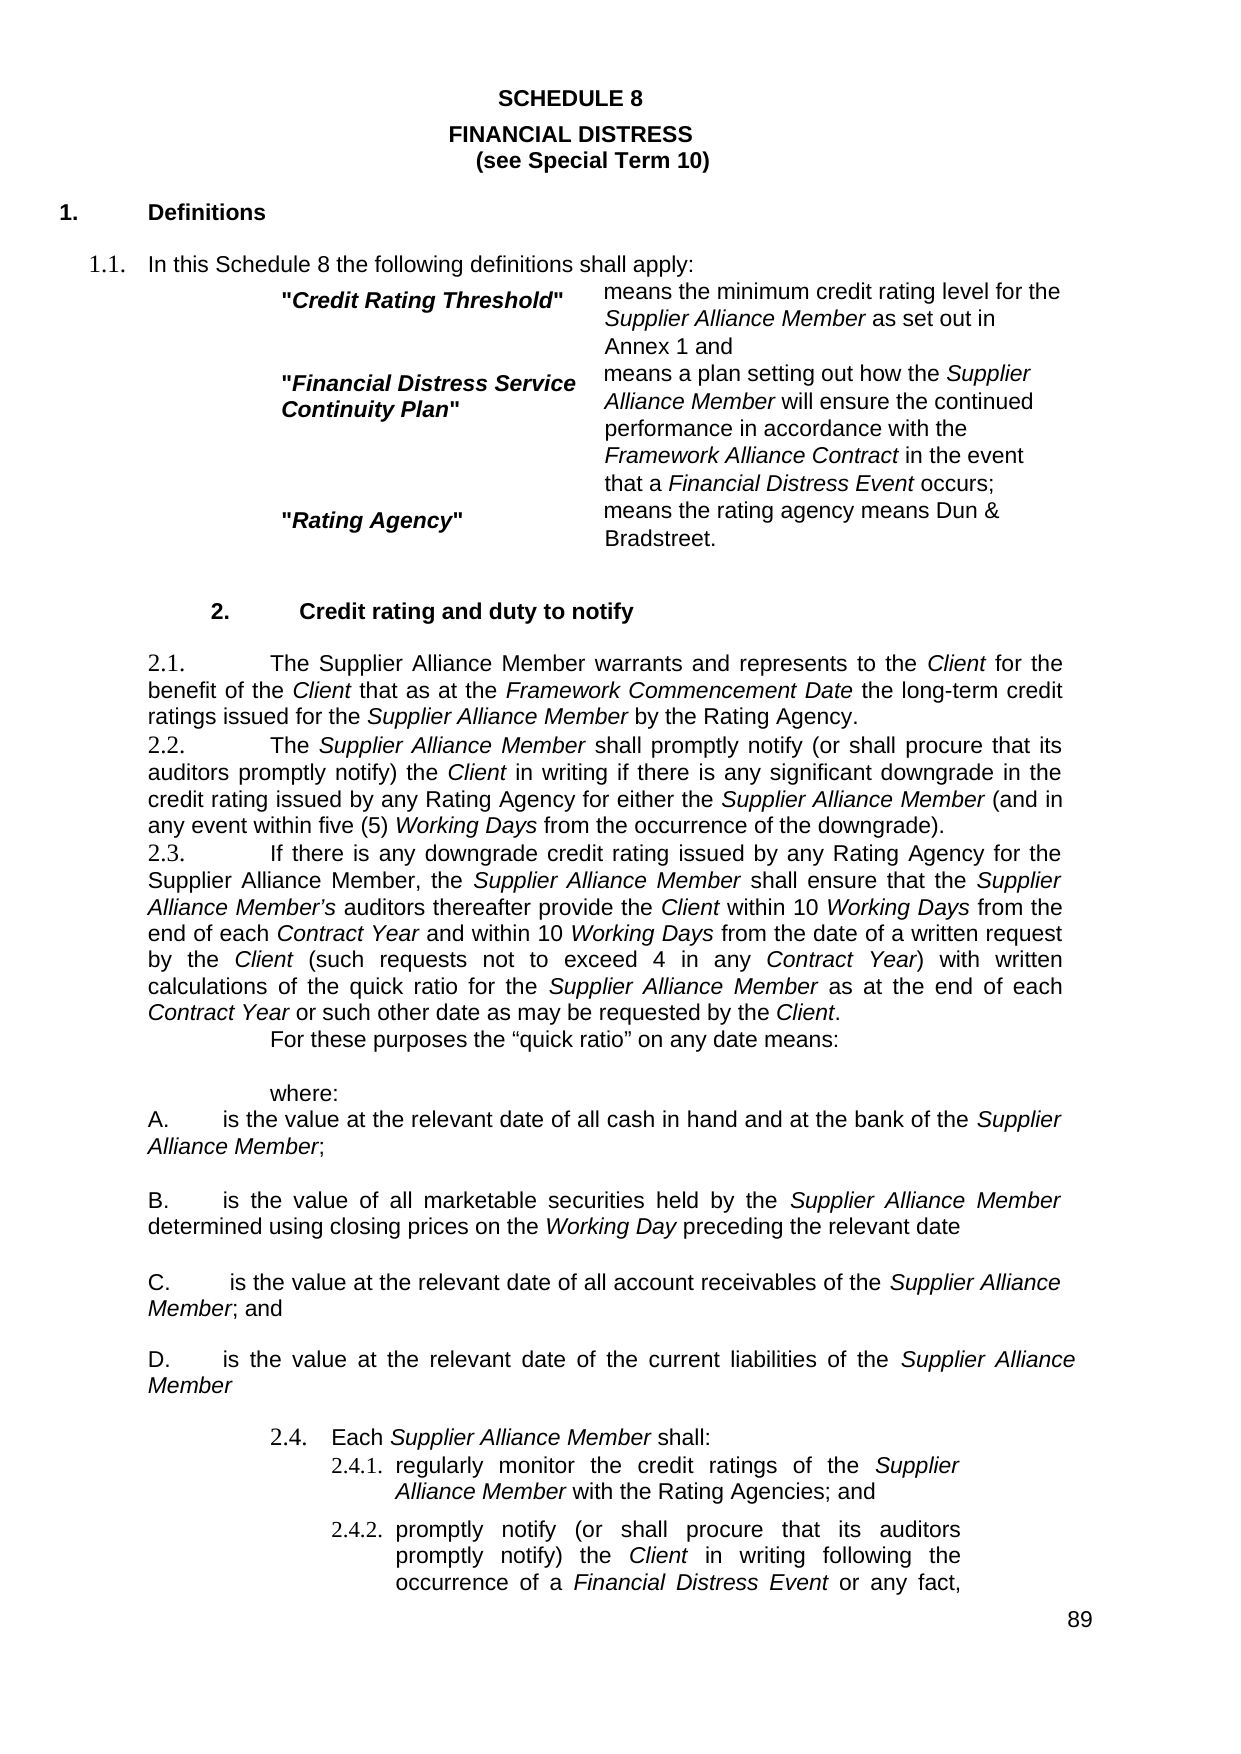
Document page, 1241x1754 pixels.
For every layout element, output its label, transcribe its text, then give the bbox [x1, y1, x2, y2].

text For these purposes the “quick ratio” on any date means: [270, 1026, 1092, 1052]
subtitle Credit rating and duty to notify [211, 598, 1092, 624]
list If there is any downgrade credit rating issued by any Rating Agency for the Supplier Alliance Member, the Supplier Alliance Member shall ensure that the Supplier Alliance Member’s auditors thereafter provide the Client within 10 Working Days from the end of each Contract Year and within 10 Working Days from the date of a written request by the Client (such requests not to exceed 4 in any Contract Year) with written calculations of the quick ratio for the Supplier Alliance Member as at the end of each Contract Year or such other date as may be requested by the Client. [148, 838, 1063, 1025]
subtitle FINANCIAL DISTRESS [226, 121, 915, 147]
text (see Special Term 10) [271, 147, 915, 174]
table_header "Credit Rating Threshold" [270, 278, 591, 360]
table_header means the minimum credit rating level for the Supplier Alliance Member as set out in Annex 1 and [591, 278, 1093, 360]
text where: [270, 1079, 1092, 1106]
list regularly monitor the credit ratings of the Supplier Alliance Member with the Rating Agencies; and [331, 1452, 961, 1504]
list The Supplier Alliance Member shall promptly notify (or shall procure that its auditors promptly notify) the Client in writing if there is any significant downgrade in the credit rating issued by any Rating Agency for either the Supplier Alliance Member (and in any event within five (5) Working Days from the occurrence of the downgrade). [148, 730, 1063, 838]
table_cell means the rating agency means Dun & Bradstreet. [591, 497, 1093, 552]
list Definitions [59, 199, 1092, 225]
list is the value at the relevant date of all cash in hand and at the bank of the Supplier Alliance Member; [148, 1106, 1063, 1159]
list promptly notify (or shall procure that its auditors promptly notify) the Client in writing following the occurrence of a Financial Distress Event or any fact, [331, 1516, 961, 1595]
list is the value at the relevant date of all account receivables of the Supplier Alliance Member; and [148, 1268, 1063, 1321]
list Each Supplier Alliance Member shall: [270, 1422, 1092, 1451]
table_cell means a plan setting out how the Supplier Alliance Member will ensure the continued performance in accordance with the Framework Alliance Contract in the event that a Financial Distress Event occurs; [591, 360, 1093, 497]
subtitle SCHEDULE 8 [226, 85, 915, 111]
table_cell "Financial Distress Service Continuity Plan" [270, 360, 591, 497]
table_cell "Rating Agency" [270, 497, 591, 552]
list In this Schedule 8 the following definitions shall apply: [88, 249, 1092, 278]
list The Supplier Alliance Member warrants and represents to the Client for the benefit of the Client that as at the Framework Commencement Date the long-term credit ratings issued for the Supplier Alliance Member by the Rating Agency. [148, 648, 1063, 729]
list is the value at the relevant date of the current liabilities of the Supplier Alliance Member [148, 1346, 1078, 1398]
list is the value of all marketable securities held by the Supplier Alliance Member determined using closing prices on the Working Day preceding the relevant date [148, 1187, 1063, 1239]
